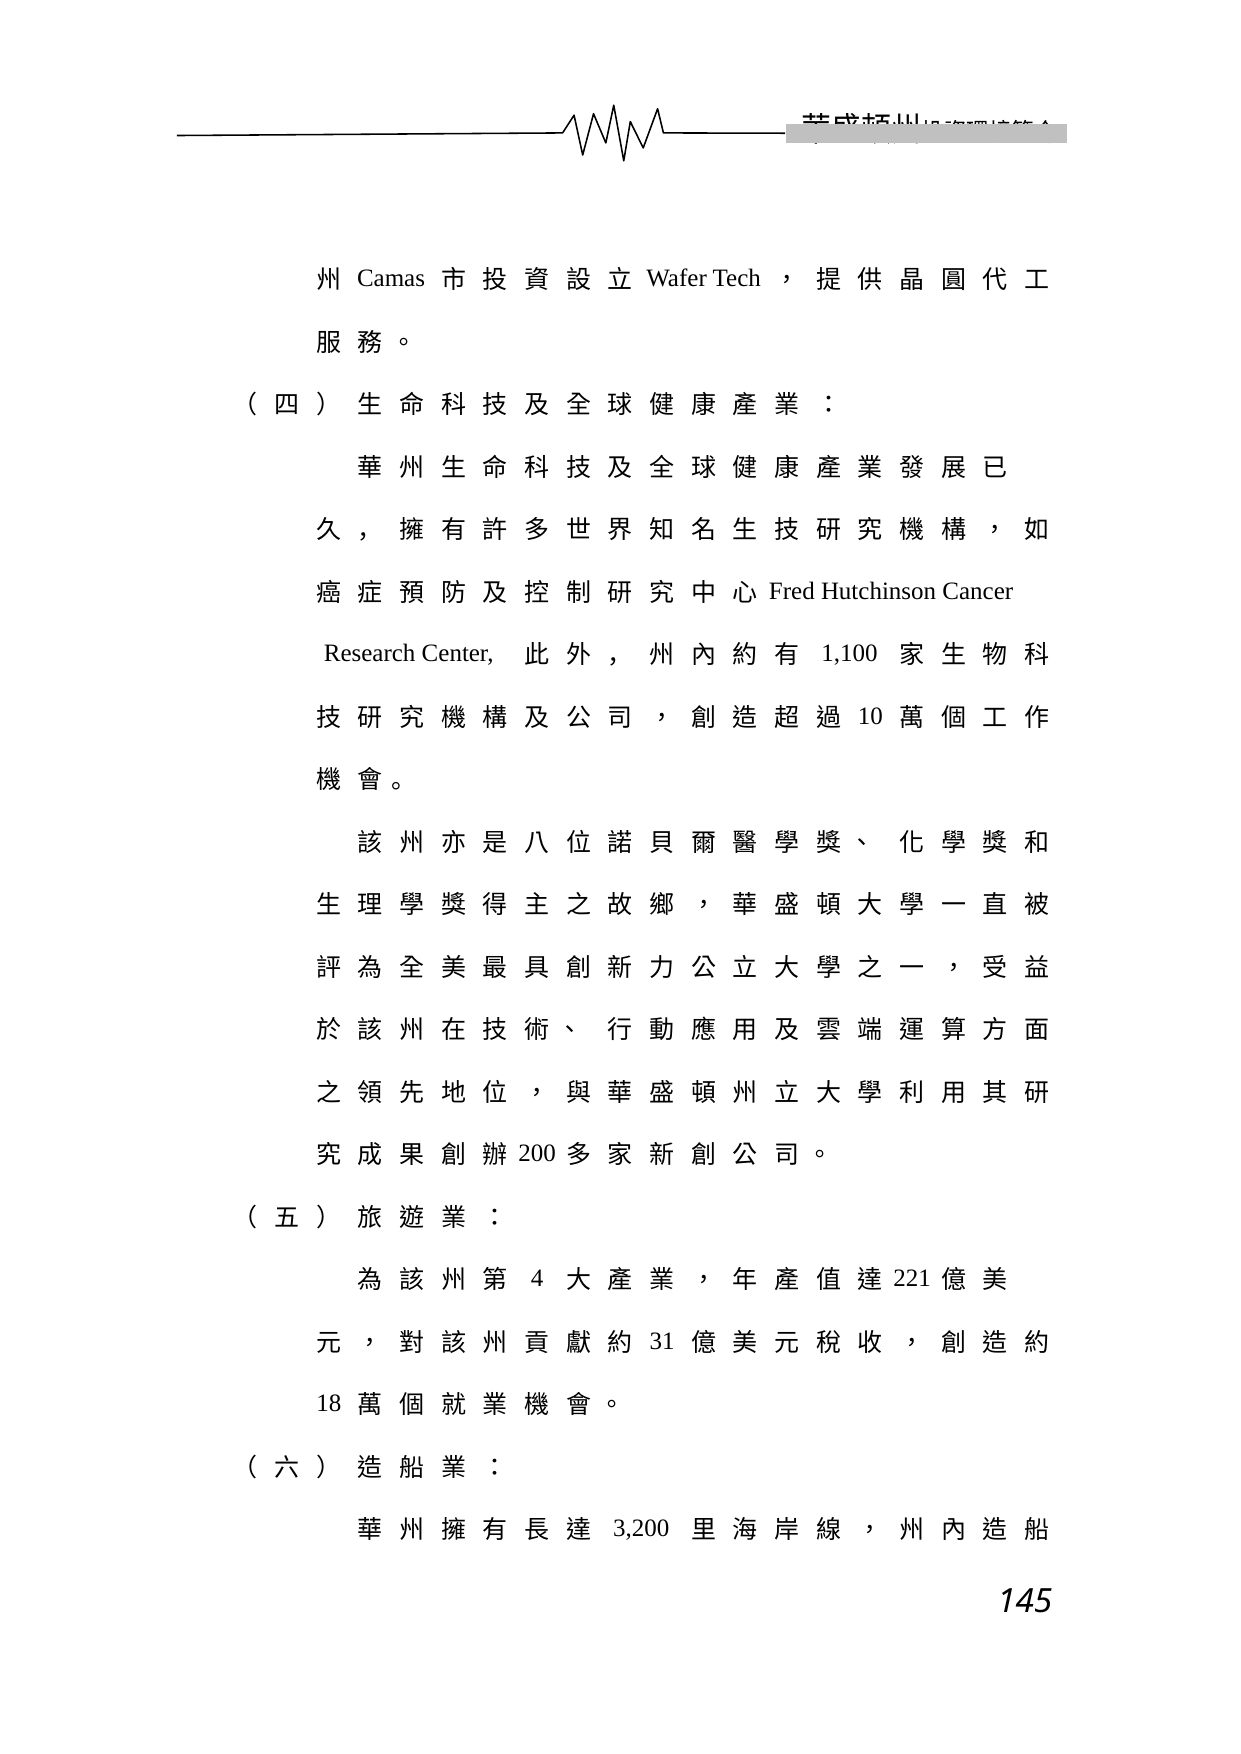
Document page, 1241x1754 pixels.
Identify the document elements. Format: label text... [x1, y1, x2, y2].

text 為該州第4大產業，年產值達221億美元，對該州貢獻約31億美元稅收，創造約18萬個就業機會。 [281, 1236, 1058, 1424]
text 華州生命科技及全球健康產業發展已久，擁有許多世界知名生技研究機構，如癌症預防及控制研究中心Fred Hutchinson Cancer Research Center, 此外，州內約有1,100家生物科技研究機構及公司，創造超過10萬個工作機會。 [281, 424, 1058, 799]
text 華州擁有長達3,200里海岸線，州內造船 [281, 1486, 1058, 1549]
text （四）生命科技及全球健康產業： [207, 361, 1058, 424]
text 州Camas市投資設立Wafer Tech，提供晶圓代工服務。 [281, 236, 1058, 361]
text 該州亦是八位諾貝爾醫學獎、化學獎和生理學獎得主之故鄉，華盛頓大學一直被評為全美最具創新力公立大學之一，受益於該州在技術、行動應用及雲端運算方面之領先地位，與華盛頓州立大學利用其研究成果創辦200多家新創公司。 [281, 799, 1058, 1174]
text （五）旅遊業： [207, 1174, 1058, 1236]
text （六）造船業： [207, 1424, 1058, 1486]
